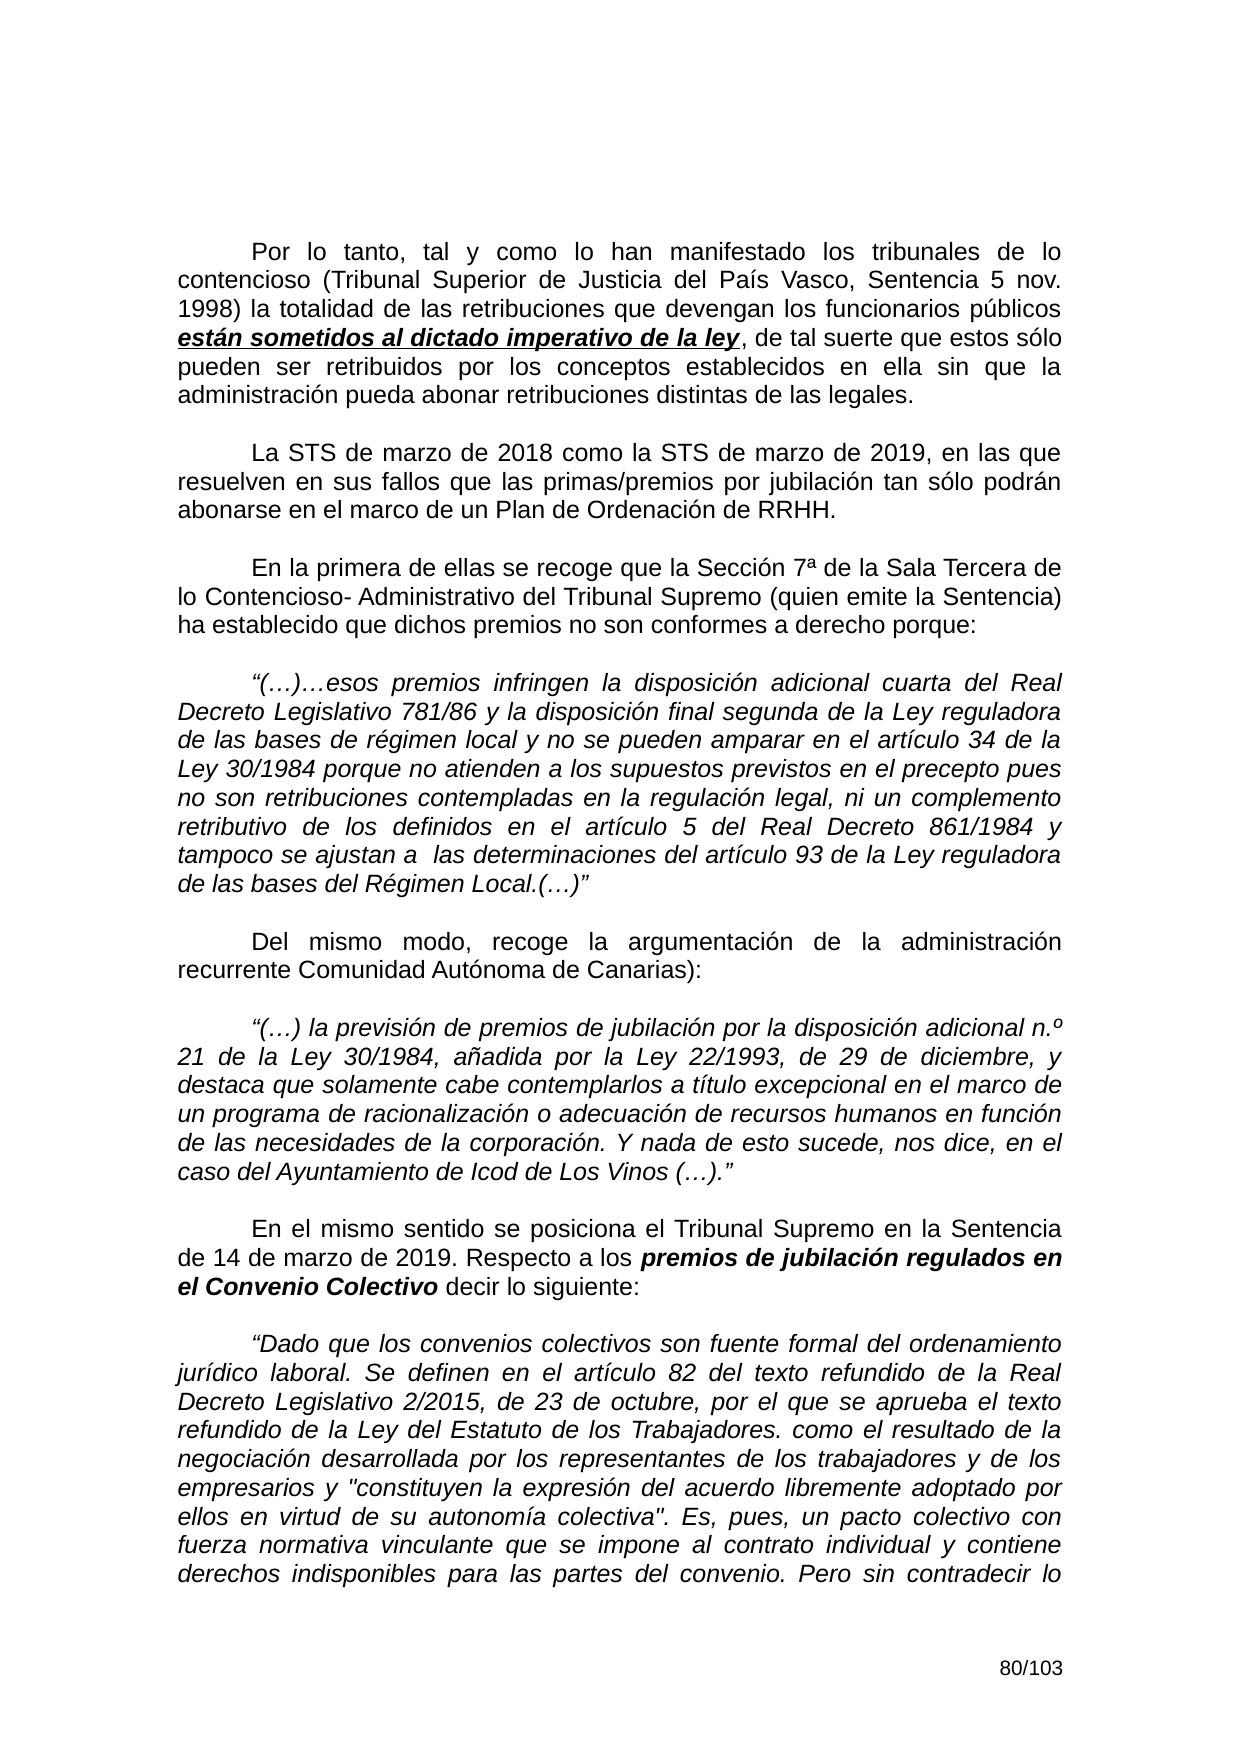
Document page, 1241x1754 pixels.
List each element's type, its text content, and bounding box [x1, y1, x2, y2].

text La STS de marzo de 2018 como la STS de marzo de 2019, en las que resuelven en sus fallos que las primas/premios por jubilación tan sólo podrán abonarse en el marco de un Plan de Ordenación de RRHH. [177, 438, 1063, 524]
text Por lo tanto, tal y como lo han manifestado los tribunales de lo contencioso (Tribunal Superior de Justicia del País Vasco, Sentencia 5 nov. 1998) la totalidad de las retribuciones que devengan los funcionarios públicos están sometidos al dictado imperativo de la ley, de tal suerte que estos sólo pueden ser retribuidos por los conceptos establecidos en ella sin que la administración pueda abonar retribuciones distintas de las legales. [177, 237, 1063, 409]
text “(…) la previsión de premios de jubilación por la disposición adicional n.º 21 de la Ley 30/1984, añadida por la Ley 22/1993, de 29 de diciembre, y destaca que solamente cabe contemplarlos a título excepcional en el marco de un programa de racionalización o adecuación de recursos humanos en función de las necesidades de la corporación. Y nada de esto sucede, nos dice, en el caso del Ayuntamiento de Icod de Los Vinos (…).” [177, 1013, 1063, 1185]
text “(…)…esos premios infringen la disposición adicional cuarta del Real Decreto Legislativo 781/86 y la disposición final segunda de la Ley reguladora de las bases de régimen local y no se pueden amparar en el artículo 34 de la Ley 30/1984 porque no atienden a los supuestos previstos en el precepto pues no son retribuciones contempladas en la regulación legal, ni un complemento retributivo de los definidos en el artículo 5 del Real Decreto 861/1984 y tampoco se ajustan a las determinaciones del artículo 93 de la Ley reguladora de las bases del Régimen Local.(…)” [177, 668, 1063, 898]
text En el mismo sentido se posiciona el Tribunal Supremo en la Sentencia de 14 de marzo de 2019. Respecto a los premios de jubilación regulados en el Convenio Colectivo decir lo siguiente: [177, 1214, 1063, 1300]
text En la primera de ellas se recoge que la Sección 7ª de la Sala Tercera de lo Contencioso- Administrativo del Tribunal Supremo (quien emite la Sentencia) ha establecido que dichos premios no son conformes a derecho porque: [177, 553, 1063, 639]
text Del mismo modo, recoge la argumentación de la administración recurrente Comunidad Autónoma de Canarias): [177, 927, 1063, 984]
text “Dado que los convenios colectivos son fuente formal del ordenamiento jurídico laboral. Se definen en el artículo 82 del texto refundido de la Real Decreto Legislativo 2/2015, de 23 de octubre, por el que se aprueba el texto refundido de la Ley del Estatuto de los Trabajadores. como el resultado de la negociación desarrollada por los representantes de los trabajadores y de los empresarios y "constituyen la expresión del acuerdo libremente adoptado por ellos en virtud de su autonomía colectiva". Es, pues, un pacto colectivo con fuerza normativa vinculante que se impone al contrato individual y contiene derechos indisponibles para las partes del convenio. Pero sin contradecir lo [177, 1329, 1063, 1588]
